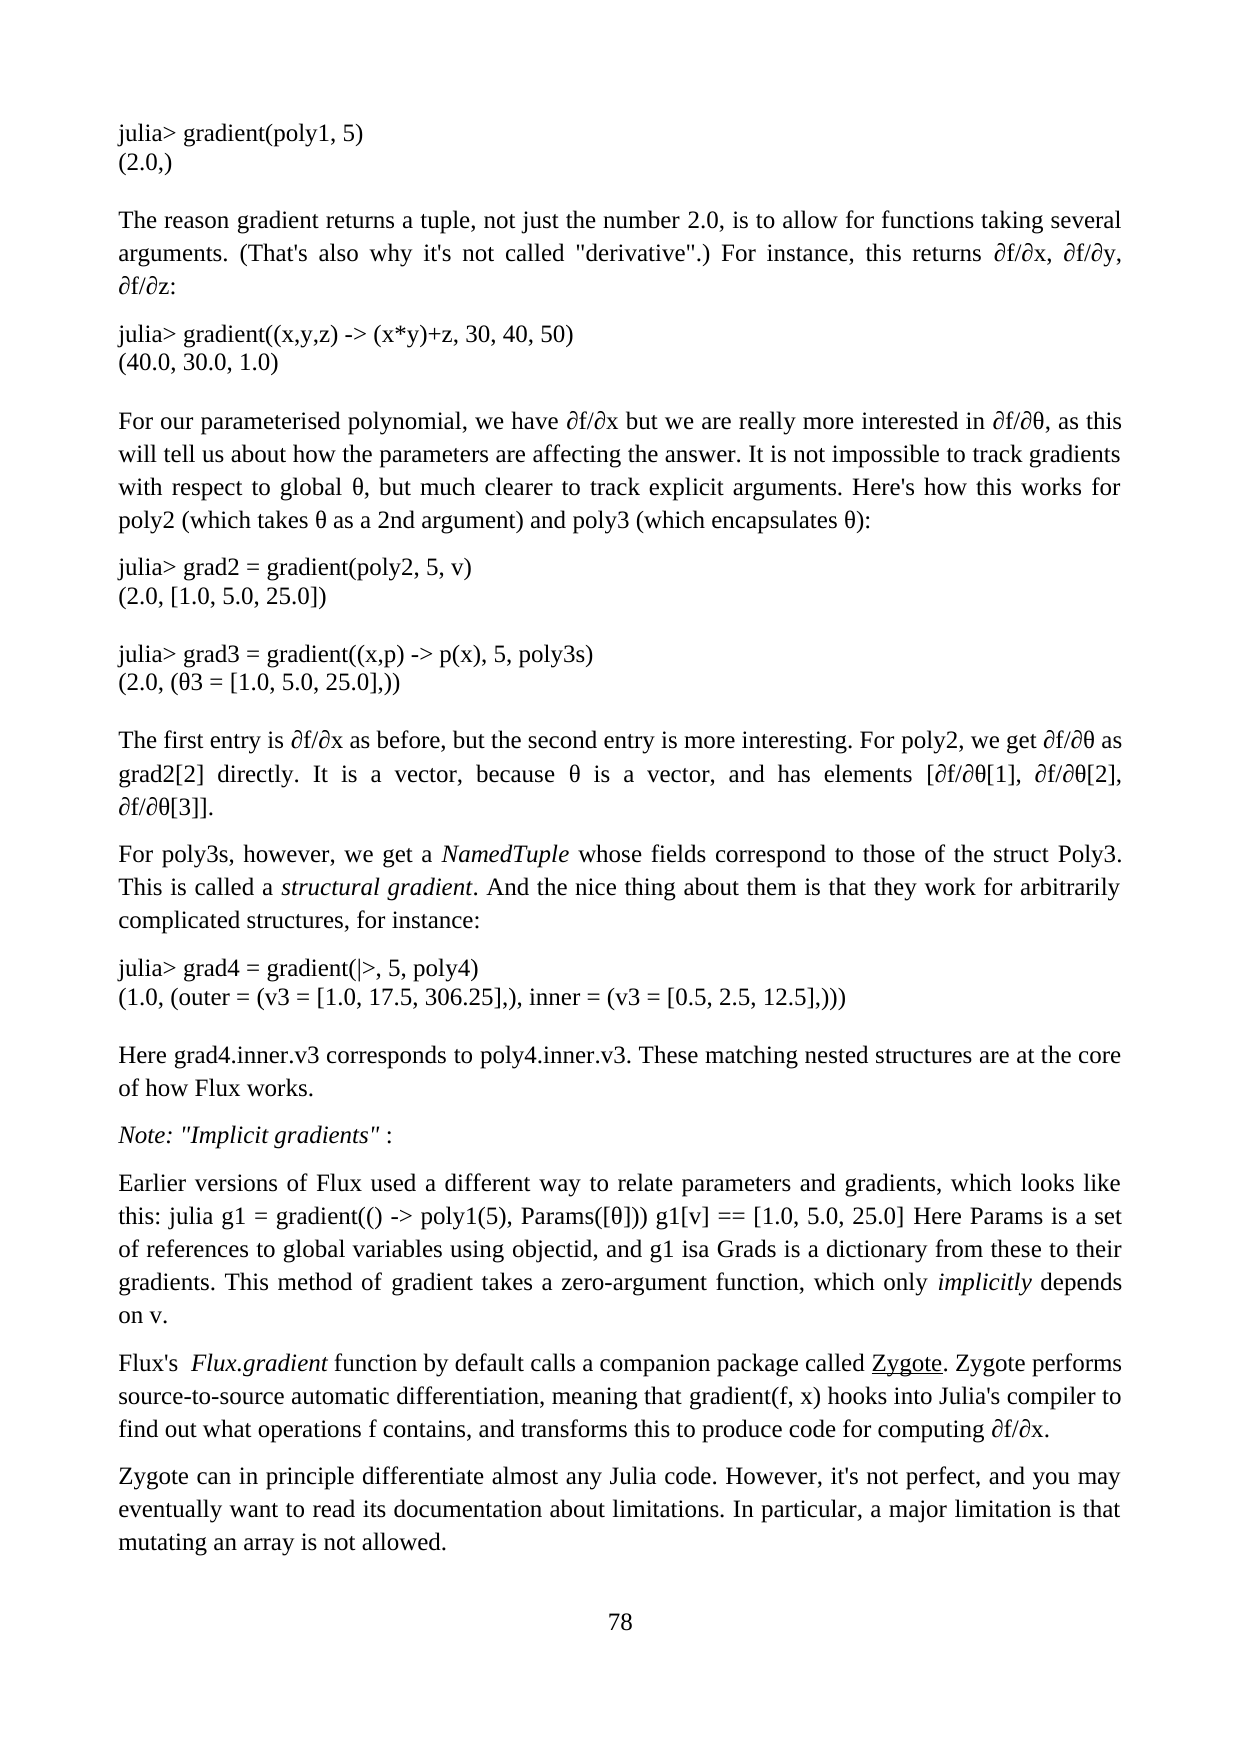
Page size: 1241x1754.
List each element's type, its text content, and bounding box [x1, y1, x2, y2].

text Note: "Implicit gradients" : [118, 1121, 1122, 1149]
text For our parameterised polynomial, we have ∂f/∂x but we are really more interested in ∂f/∂θ, as this will tell us about how the parameters are affecting the answer. It is not impossible to track gradients with respect to global θ, but much clearer to track explicit arguments. Here's how this works for poly2 (which takes θ as a 2nd argument) and poly3 (which encapsulates θ): [118, 406, 1122, 533]
text julia> gradient((x,y,z) -> (x*y)+z, 30, 40, 50) [118, 319, 1122, 347]
text The first entry is ∂f/∂x as before, but the second entry is more interesting. For poly2, we get ∂f/∂θ as grad2[2] directly. It is a vector, because θ is a vector, and has elements [∂f/∂θ[1], ∂f/∂θ[2], ∂f/∂θ[3]]. [118, 726, 1122, 820]
text Here grad4.inner.v3 corresponds to poly4.inner.v3. These matching nested structures are at the core of how Flux works. [118, 1040, 1122, 1102]
text For poly3s, however, we get a NamedTuple whose fields correspond to those of the struct Poly3. This is called a structural gradient. And the nice thing about them is that they work for arbitrarily complicated structures, for instance: [118, 839, 1122, 934]
text julia> gradient(poly1, 5) [118, 118, 1122, 147]
text Earlier versions of Flux used a different way to relate parameters and gradients, which looks like this: julia g1 = gradient(() -> poly1(5), Params([θ])) g1[v] == [1.0, 5.0, 25.0] Here Params is a set of references to global variables using objectid, and g1 isa Grads is a dictionary from these to their gradients. This method of gradient takes a zero-argument function, which only implicitly depends on v. [118, 1168, 1122, 1329]
text Zygote can in principle differentiate almost any Julia code. However, it's not perfect, and you may eventually want to read its documentation about limitations. In particular, a major limitation is that mutating an array is not allowed. [118, 1461, 1122, 1556]
text julia> grad4 = gradient(|>, 5, poly4) [118, 953, 1122, 982]
text (40.0, 30.0, 1.0) [118, 347, 1122, 376]
text (2.0,) [118, 147, 1122, 176]
text (2.0, (θ3 = [1.0, 5.0, 25.0],)) [118, 667, 1122, 696]
text (1.0, (outer = (v3 = [1.0, 17.5, 306.25],), inner = (v3 = [0.5, 2.5, 12.5],))) [118, 982, 1122, 1010]
text The reason gradient returns a tuple, not just the number 2.0, is to allow for functions taking several arguments. (That's also why it's not called "derivative".) For instance, this returns ∂f/∂x, ∂f/∂y, ∂f/∂z: [118, 205, 1122, 300]
text (2.0, [1.0, 5.0, 25.0]) [118, 581, 1122, 610]
text julia> grad2 = gradient(poly2, 5, v) [118, 552, 1122, 581]
text julia> grad3 = gradient((x,p) -> p(x), 5, poly3s) [118, 639, 1122, 667]
text Flux's Flux.gradient function by default calls a companion package called Zygote. Zygote performs source-to-source automatic differentiation, meaning that gradient(f, x) hooks into Julia's compiler to find out what operations f contains, and transforms this to produce code for computing ∂f/∂x. [118, 1348, 1122, 1443]
